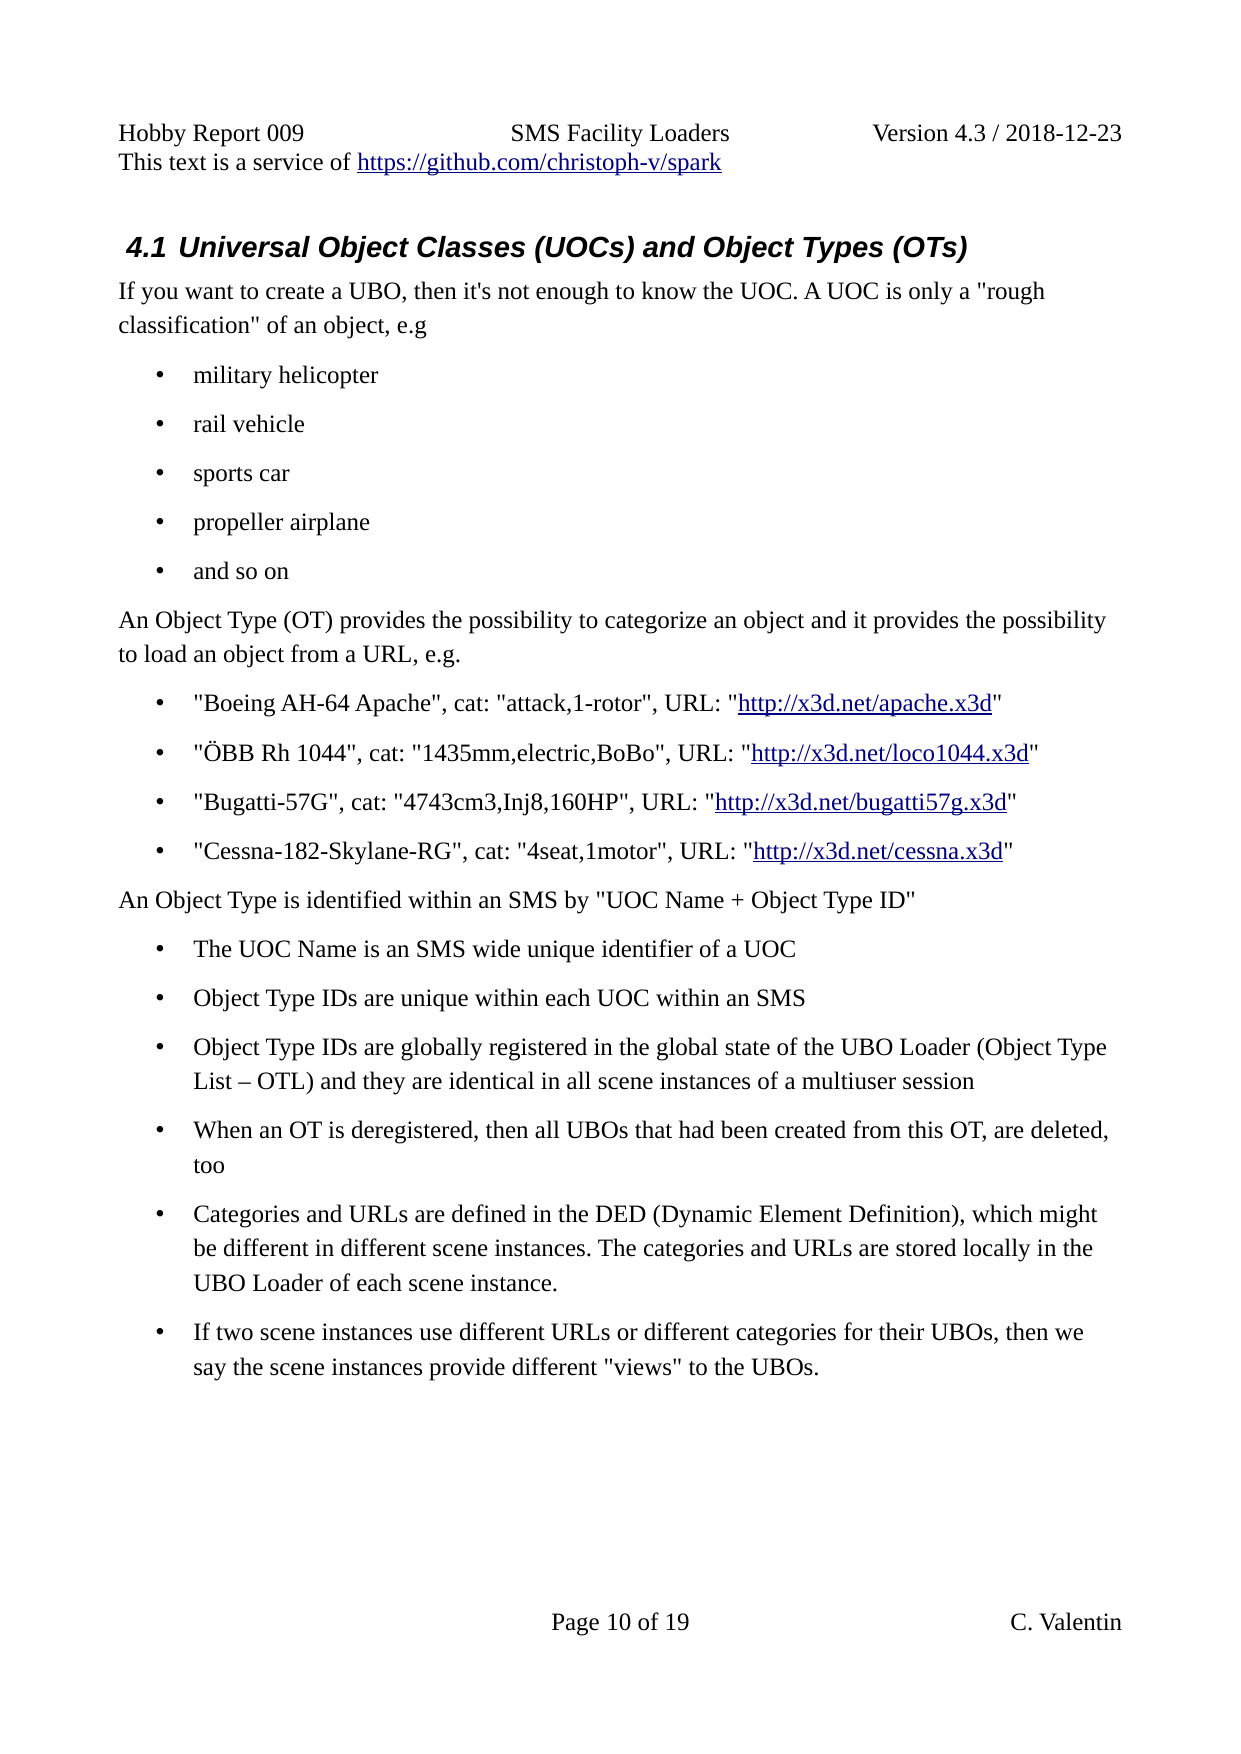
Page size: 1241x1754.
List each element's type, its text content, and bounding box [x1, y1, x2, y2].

text An Object Type is identified within an SMS by "UOC Name + Object Type ID" [118, 885, 1122, 913]
list military helicopter [156, 360, 1122, 388]
list Object Type IDs are globally registered in the global state of the UBO Loader (Object Type List – OTL) and they are identical in all scene instances of a multiuser session [156, 1032, 1122, 1095]
text If you want to create a UBO, then it's not enough to know the UOC. A UOC is only a "rough classification" of an object, e.g [118, 276, 1122, 339]
list rail vehicle [156, 409, 1122, 437]
list "Bugatti-57G", cat: "4743cm3,Inj8,160HP", URL: "http://x3d.net/bugatti57g.x3d" [156, 787, 1122, 815]
list Object Type IDs are unique within each UOC within an SMS [156, 983, 1122, 1012]
list "ÖBB Rh 1044", cat: "1435mm,electric,BoBo", URL: "http://x3d.net/loco1044.x3d" [156, 738, 1122, 766]
list "Cessna-182-Skylane-RG", cat: "4seat,1motor", URL: "http://x3d.net/cessna.x3d" [156, 836, 1122, 864]
list If two scene instances use different URLs or different categories for their UBOs, then we say the scene instances provide different "views" to the UBOs. [156, 1317, 1122, 1380]
list "Boeing AH-64 Apache", cat: "attack,1-rotor", URL: "http://x3d.net/apache.x3d" [156, 688, 1122, 717]
list When an OT is deregistered, then all UBOs that had been created from this OT, are deleted, too [156, 1116, 1122, 1179]
list and so on [156, 556, 1122, 585]
text An Object Type (OT) provides the possibility to categorize an object and it provides the possibility to load an object from a URL, e.g. [118, 605, 1122, 668]
subtitle Universal Object Classes (UOCs) and Object Types (OTs) [118, 230, 1122, 264]
list The UOC Name is an SMS wide unique identifier of a UOC [156, 934, 1122, 963]
list Categories and URLs are defined in the DED (Dynamic Element Definition), which might be different in different scene instances. The categories and URLs are stored locally in the UBO Loader of each scene instance. [156, 1199, 1122, 1297]
list propeller airplane [156, 507, 1122, 536]
list sports car [156, 458, 1122, 487]
